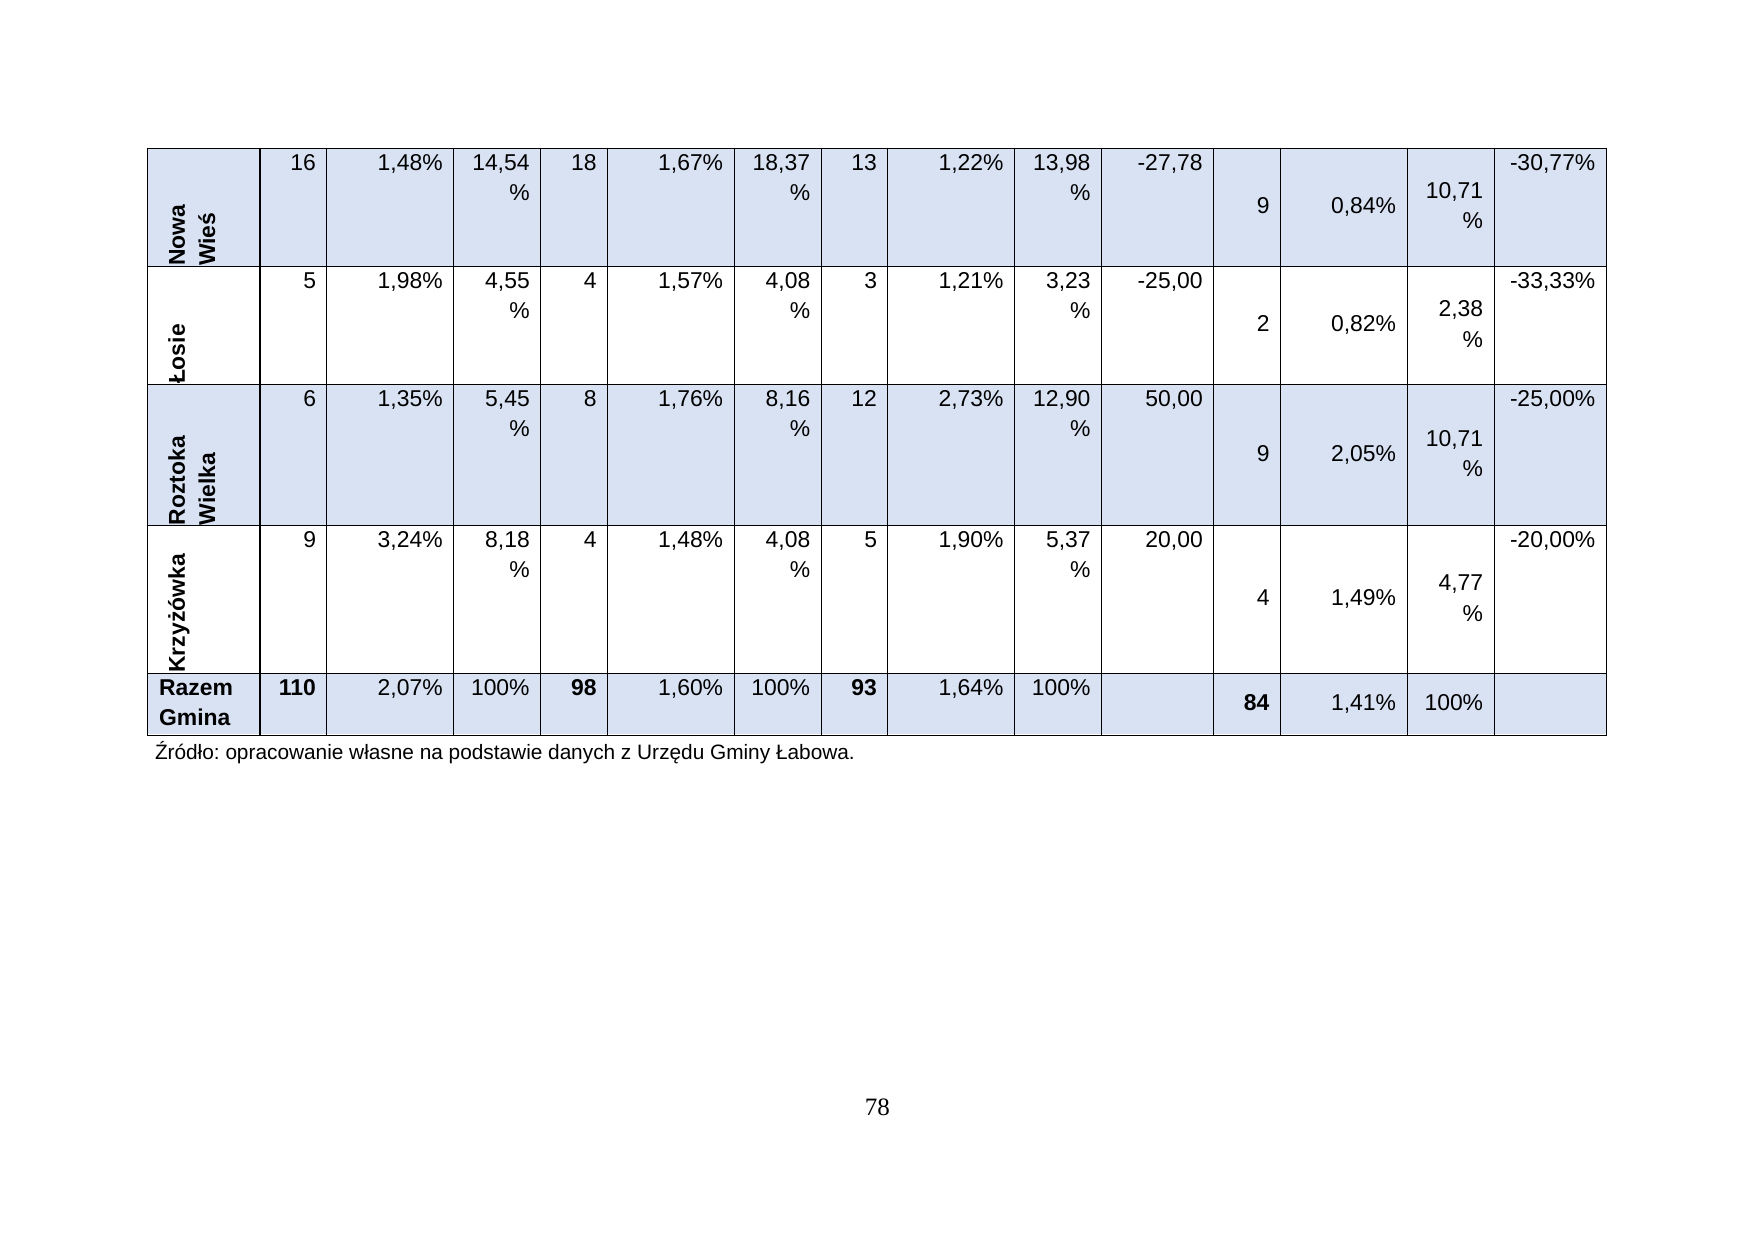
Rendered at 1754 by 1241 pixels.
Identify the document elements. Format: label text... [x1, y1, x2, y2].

table_cell 1,64% [888, 674, 1014, 734]
table_cell 1,22% [888, 149, 1014, 266]
table_cell 9 [1214, 385, 1280, 525]
table_cell 18 [541, 149, 607, 266]
table_cell 100% [735, 674, 821, 734]
table_cell 8,16% [735, 385, 821, 525]
table_cell 3 [822, 267, 887, 384]
table_cell 0,82% [1281, 267, 1407, 384]
table_cell 1,48% [327, 149, 453, 266]
table_cell 1,41% [1281, 674, 1407, 734]
table_cell 4 [541, 526, 607, 673]
table_cell 20,00 [1102, 526, 1213, 673]
text Źródło: opracowanie własne na podstawie danych z Urzędu Gminy Łabowa. [148, 736, 1606, 764]
table_cell 3,24% [327, 526, 453, 673]
table_cell 2,05% [1281, 385, 1407, 525]
table_cell 1,35% [327, 385, 453, 525]
table_cell [1495, 674, 1606, 734]
table_cell -27,78 [1102, 149, 1213, 266]
table_cell 3,23% [1015, 267, 1101, 384]
table_cell 13 [822, 149, 887, 266]
table_cell 1,76% [608, 385, 734, 525]
table_cell -25,00 [1102, 267, 1213, 384]
table_cell 110 [261, 674, 326, 734]
table_cell 1,60% [608, 674, 734, 734]
table_cell 5 [822, 526, 887, 673]
table_cell 1,90% [888, 526, 1014, 673]
table_cell 93 [822, 674, 887, 734]
table_cell 8,18% [454, 526, 540, 673]
table_cell 50,00 [1102, 385, 1213, 525]
table_cell 5,37% [1015, 526, 1101, 673]
table_cell 4,55% [454, 267, 540, 384]
table_cell -30,77% [1495, 149, 1606, 266]
table_cell 5,45% [454, 385, 540, 525]
table_cell 1,48% [608, 526, 734, 673]
table_cell 6 [261, 385, 326, 525]
table_cell 1,67% [608, 149, 734, 266]
table_cell 1,21% [888, 267, 1014, 384]
table_cell 1,98% [327, 267, 453, 384]
table_cell 5 [261, 267, 326, 384]
table_cell 10,71% [1408, 149, 1494, 266]
table_cell Krzyżówka [148, 526, 259, 673]
table_cell 100% [454, 674, 540, 734]
table_cell 8 [541, 385, 607, 525]
table_cell Razem Gmina [148, 674, 259, 734]
table_cell 98 [541, 674, 607, 734]
table_cell 2,73% [888, 385, 1014, 525]
table_cell 14,54% [454, 149, 540, 266]
table_cell -25,00% [1495, 385, 1606, 525]
table_cell 12,90% [1015, 385, 1101, 525]
table_cell 13,98% [1015, 149, 1101, 266]
table_cell 2,38% [1408, 267, 1494, 384]
table_cell 4 [1214, 526, 1280, 673]
table_cell [1102, 674, 1213, 734]
table_cell 16 [261, 149, 326, 266]
table_cell 4,77% [1408, 526, 1494, 673]
table_cell Łosie [148, 267, 259, 384]
table_cell 1,57% [608, 267, 734, 384]
table_cell 0,84% [1281, 149, 1407, 266]
table_cell 4 [541, 267, 607, 384]
table_cell 4,08% [735, 526, 821, 673]
table_cell 2 [1214, 267, 1280, 384]
table_cell 9 [1214, 149, 1280, 266]
table_cell 100% [1015, 674, 1101, 734]
table_cell 2,07% [327, 674, 453, 734]
table_cell 9 [261, 526, 326, 673]
table_cell 100% [1408, 674, 1494, 734]
table_cell -33,33% [1495, 267, 1606, 384]
table_cell 1,49% [1281, 526, 1407, 673]
table_cell 4,08% [735, 267, 821, 384]
table_cell Roztoka Wielka [148, 385, 259, 525]
table_cell Nowa Wieś [148, 149, 259, 266]
table_cell 12 [822, 385, 887, 525]
table_cell 84 [1214, 674, 1280, 734]
table_cell -20,00% [1495, 526, 1606, 673]
table_cell 10,71% [1408, 385, 1494, 525]
table_cell 18,37% [735, 149, 821, 266]
